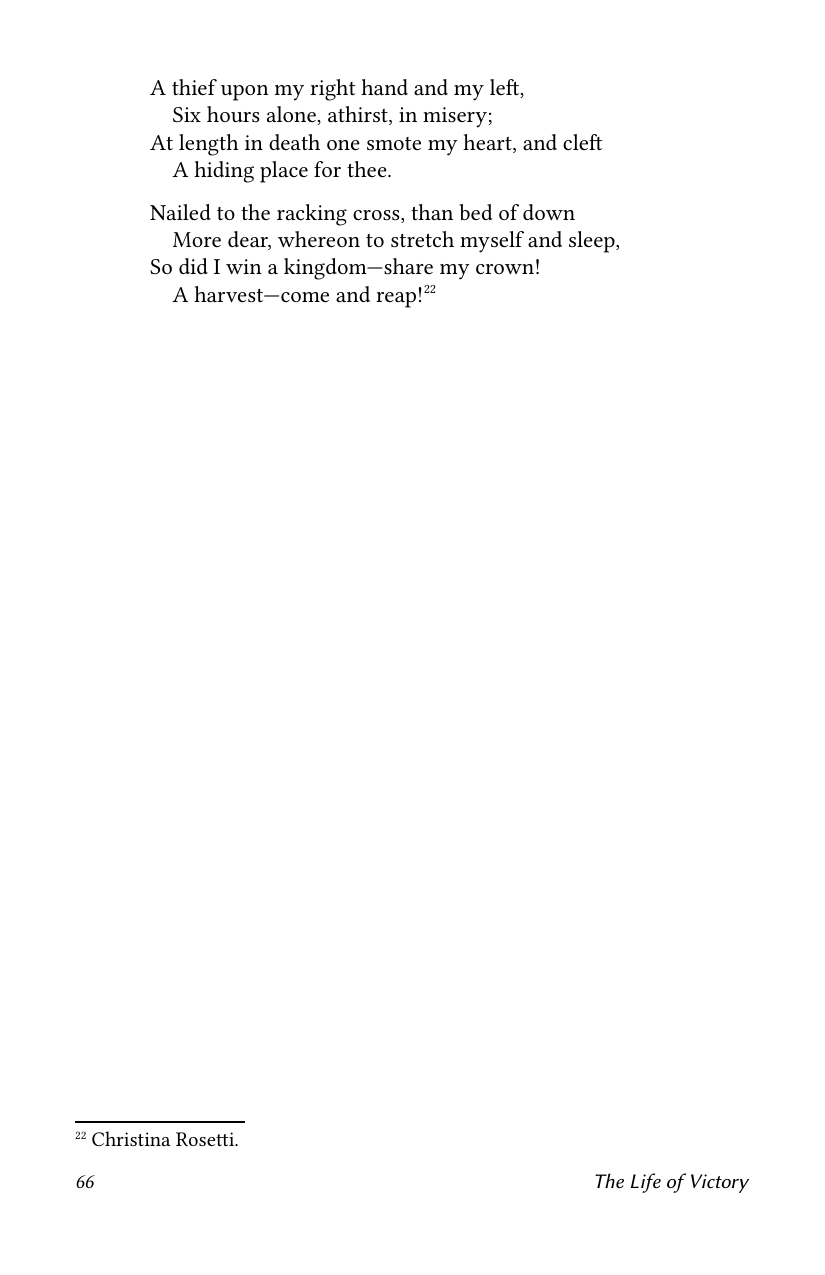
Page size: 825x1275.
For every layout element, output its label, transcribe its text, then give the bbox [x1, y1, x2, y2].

text More dear, whereon to stretch myself and sleep, [150, 227, 750, 253]
text Six hours alone, athirst, in misery; [150, 102, 750, 128]
text A hiding place for thee. [150, 157, 750, 183]
text At length in death one smote my heart, and cleft [150, 130, 750, 156]
text So did I win a kingdom—share my crown! [150, 254, 750, 281]
text A harvest—come and reap! [150, 282, 750, 308]
text A thief upon my right hand and my left, [150, 75, 750, 101]
text Christina Rosetti. [75, 1128, 750, 1152]
text Nailed to the racking cross, than bed of down [150, 199, 750, 226]
